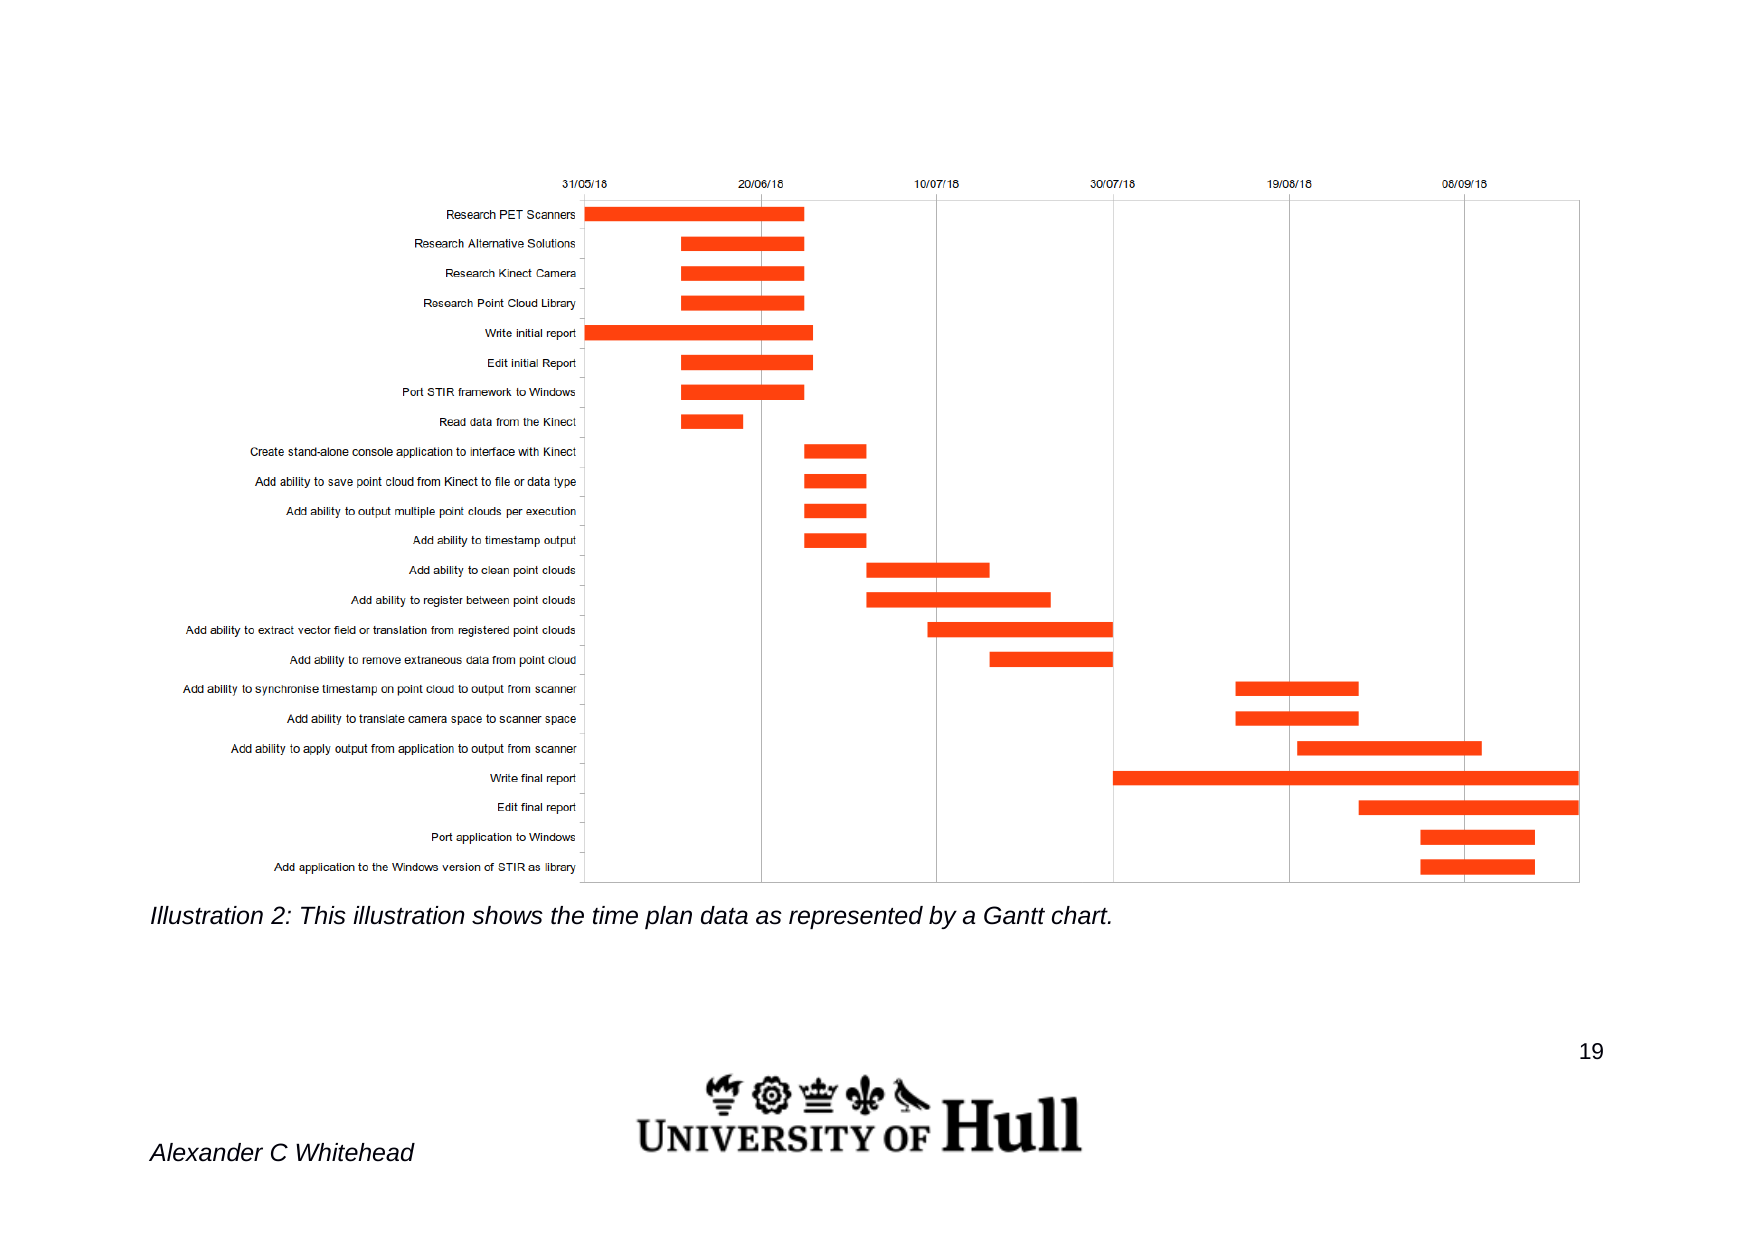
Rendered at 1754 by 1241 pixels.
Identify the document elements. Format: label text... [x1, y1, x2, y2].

picture [150, 162, 1604, 896]
picture [630, 1064, 1091, 1162]
text Illustration 2: This illustration shows the time plan data as represented by a Gantt chart. [150, 896, 1604, 929]
